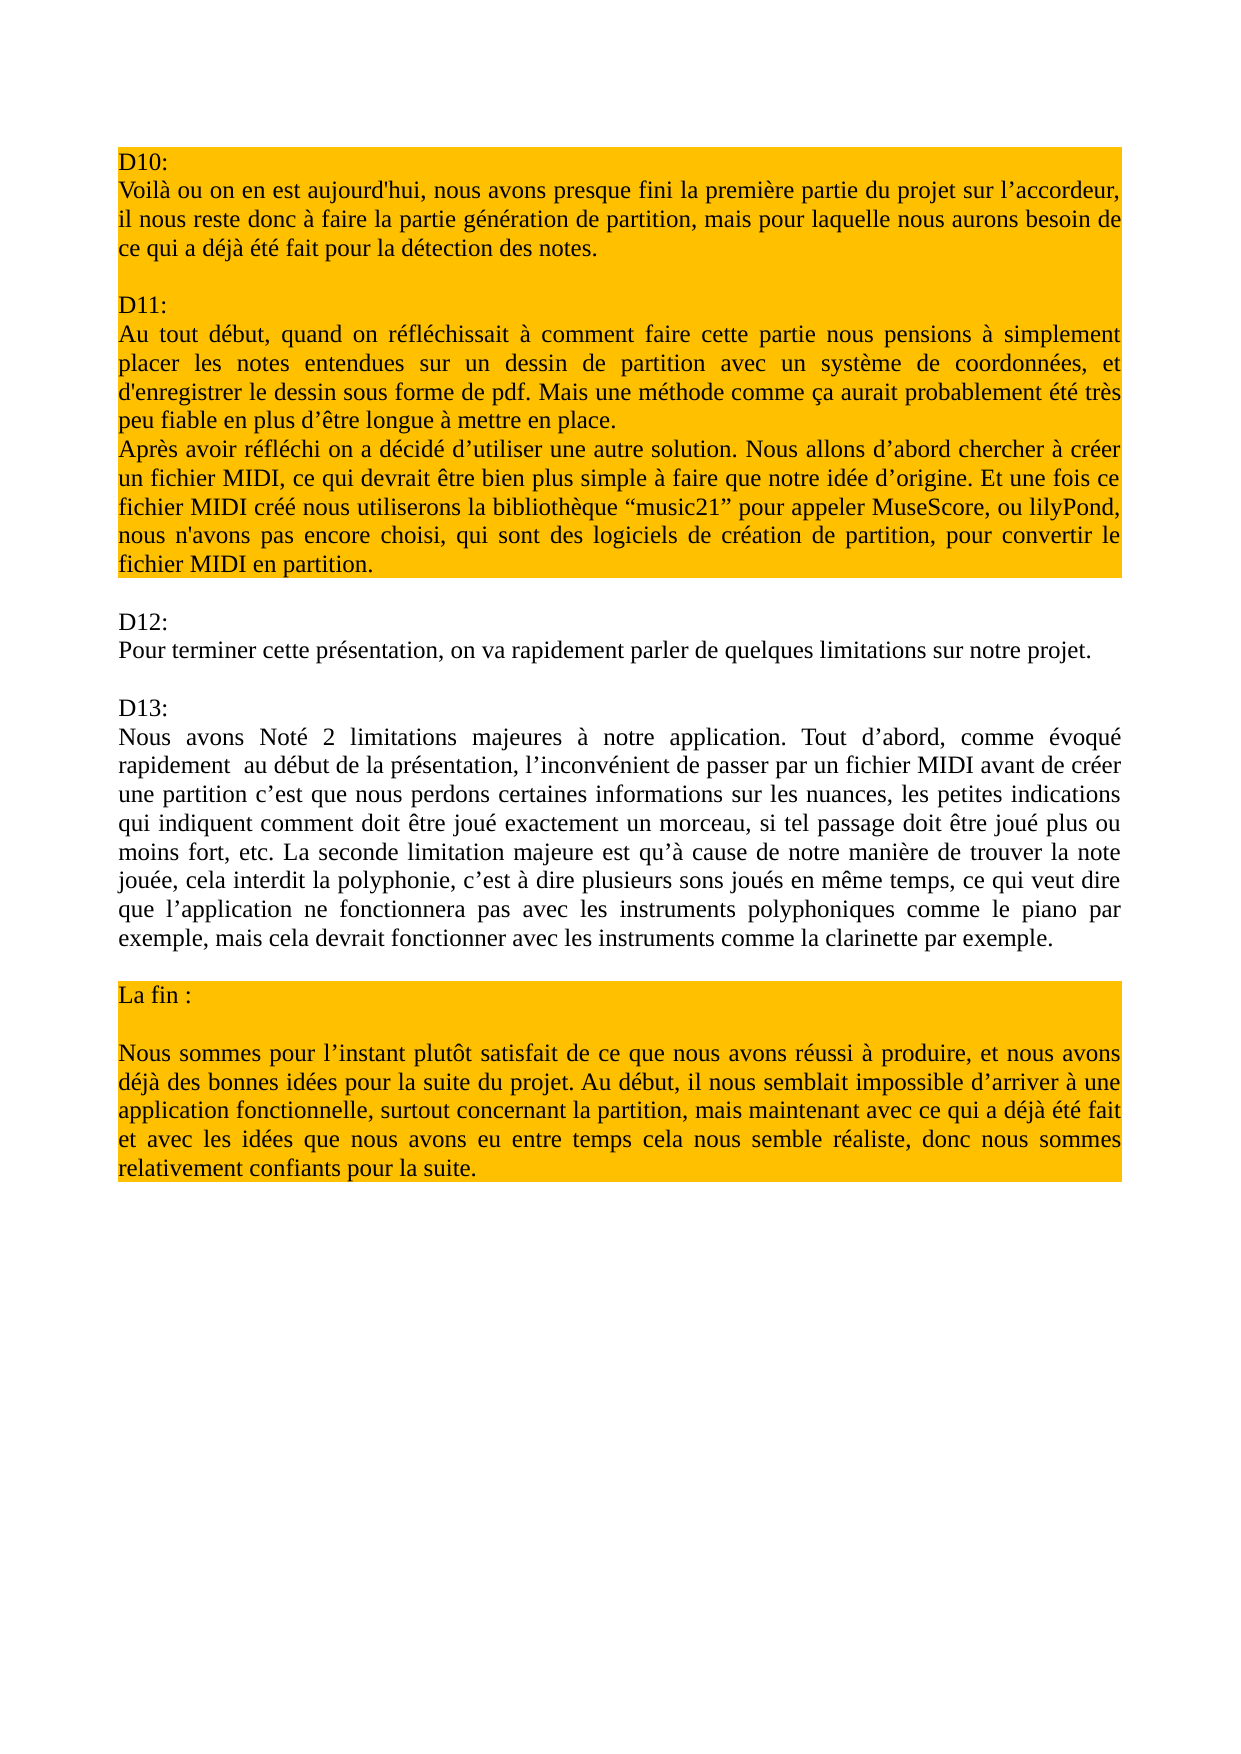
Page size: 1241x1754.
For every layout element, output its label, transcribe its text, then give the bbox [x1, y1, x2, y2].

text Au tout début, quand on réfléchissait à comment faire cette partie nous pensions à simplement placer les notes entendues sur un dessin de partition avec un système de coordonnées, et d'enregistrer le dessin sous forme de pdf. Mais une méthode comme ça aurait probablement été très peu fiable en plus d’être longue à mettre en place. [118, 319, 1122, 434]
text D10: [118, 147, 1122, 176]
text Après avoir réfléchi on a décidé d’utiliser une autre solution. Nous allons d’abord chercher à créer un fichier MIDI, ce qui devrait être bien plus simple à faire que notre idée d’origine. Et une fois ce fichier MIDI créé nous utiliserons la bibliothèque “music21” pour appeler MuseScore, ou lilyPond, nous n'avons pas encore choisi, qui sont des logiciels de création de partition, pour convertir le fichier MIDI en partition. [118, 434, 1122, 578]
text Nous sommes pour l’instant plutôt satisfait de ce que nous avons réussi à produire, et nous avons déjà des bonnes idées pour la suite du projet. Au début, il nous semblait impossible d’arriver à une application fonctionnelle, surtout concernant la partition, mais maintenant avec ce qui a déjà été fait et avec les idées que nous avons eu entre temps cela nous semble réaliste, donc nous sommes relativement confiants pour la suite. [118, 1038, 1122, 1182]
text Pour terminer cette présentation, on va rapidement parler de quelques limitations sur notre projet. [118, 636, 1122, 664]
text La fin : [118, 981, 1122, 1009]
text D12: [118, 607, 1122, 636]
text Voilà ou on en est aujourd'hui, nous avons presque fini la première partie du projet sur l’accordeur, il nous reste donc à faire la partie génération de partition, mais pour laquelle nous aurons besoin de ce qui a déjà été fait pour la détection des notes. [118, 176, 1122, 262]
text D13: [118, 693, 1122, 722]
text D11: [118, 291, 1122, 319]
text Nous avons Noté 2 limitations majeures à notre application. Tout d’abord, comme évoqué rapidement au début de la présentation, l’inconvénient de passer par un fichier MIDI avant de créer une partition c’est que nous perdons certaines informations sur les nuances, les petites indications qui indiquent comment doit être joué exactement un morceau, si tel passage doit être joué plus ou moins fort, etc. La seconde limitation majeure est qu’à cause de notre manière de trouver la note jouée, cela interdit la polyphonie, c’est à dire plusieurs sons joués en même temps, ce qui veut dire que l’application ne fonctionnera pas avec les instruments polyphoniques comme le piano par exemple, mais cela devrait fonctionner avec les instruments comme la clarinette par exemple. [118, 722, 1122, 952]
